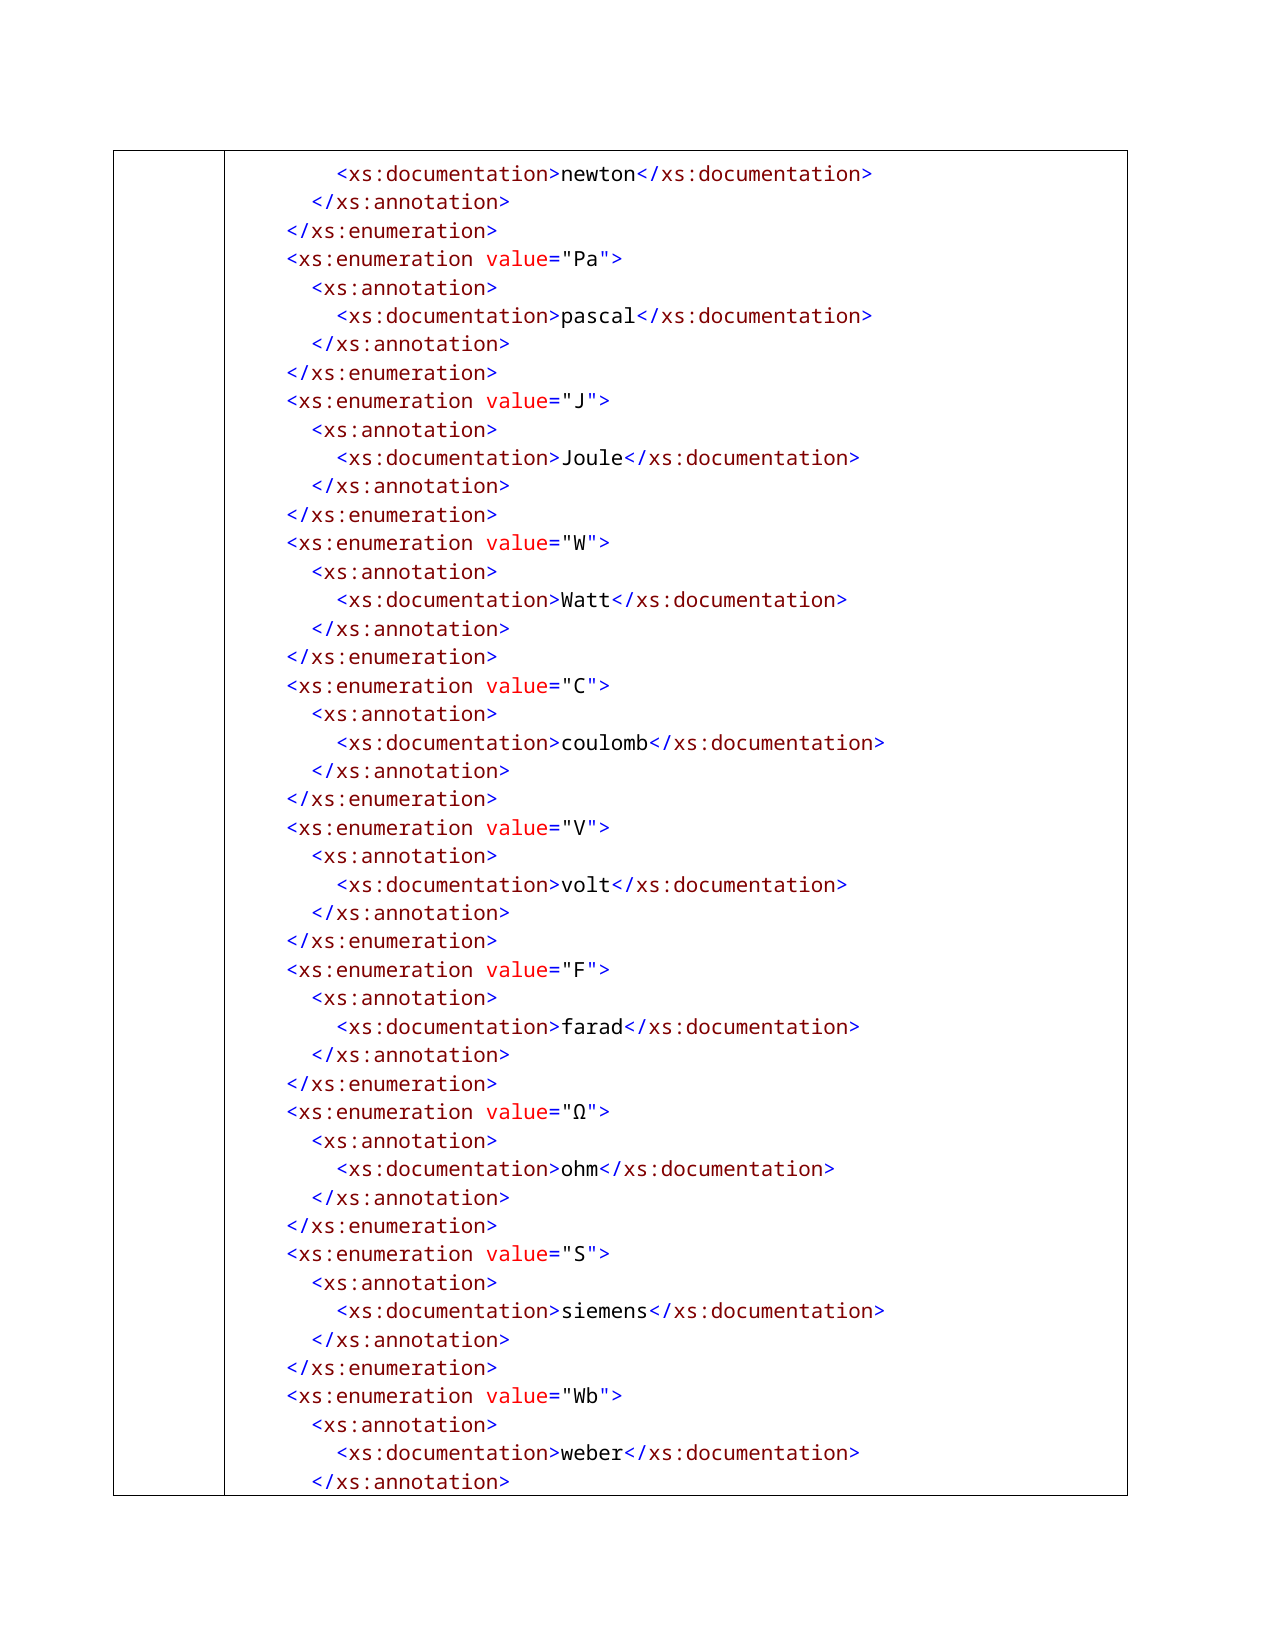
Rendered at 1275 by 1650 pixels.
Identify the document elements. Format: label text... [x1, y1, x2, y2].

table_cell <xs:documentation>newton</xs:documentation> </xs:annotation> </xs:enumeration> <xs:enumeration value="Pa"> <xs:annotation> <xs:documentation>pascal</xs:documentation> </xs:annotation> </xs:enumeration> <xs:enumeration value="J"> <xs:annotation> <xs:documentation>Joule</xs:documentation> </xs:annotation> </xs:enumeration> <xs:enumeration value="W"> <xs:annotation> <xs:documentation>Watt</xs:documentation> </xs:annotation> </xs:enumeration> <xs:enumeration value="C"> <xs:annotation> <xs:documentation>coulomb</xs:documentation> </xs:annotation> </xs:enumeration> <xs:enumeration value="V"> <xs:annotation> <xs:documentation>volt</xs:documentation> </xs:annotation> </xs:enumeration> <xs:enumeration value="F"> <xs:annotation> <xs:documentation>farad</xs:documentation> </xs:annotation> </xs:enumeration> <xs:enumeration value="Ω"> <xs:annotation> <xs:documentation>ohm</xs:documentation> </xs:annotation> </xs:enumeration> <xs:enumeration value="S"> <xs:annotation> <xs:documentation>siemens</xs:documentation> </xs:annotation> </xs:enumeration> <xs:enumeration value="Wb"> <xs:annotation> <xs:documentation>weber</xs:documentation> </xs:annotation> [225, 151, 1127, 1495]
table_cell [114, 151, 224, 1495]
